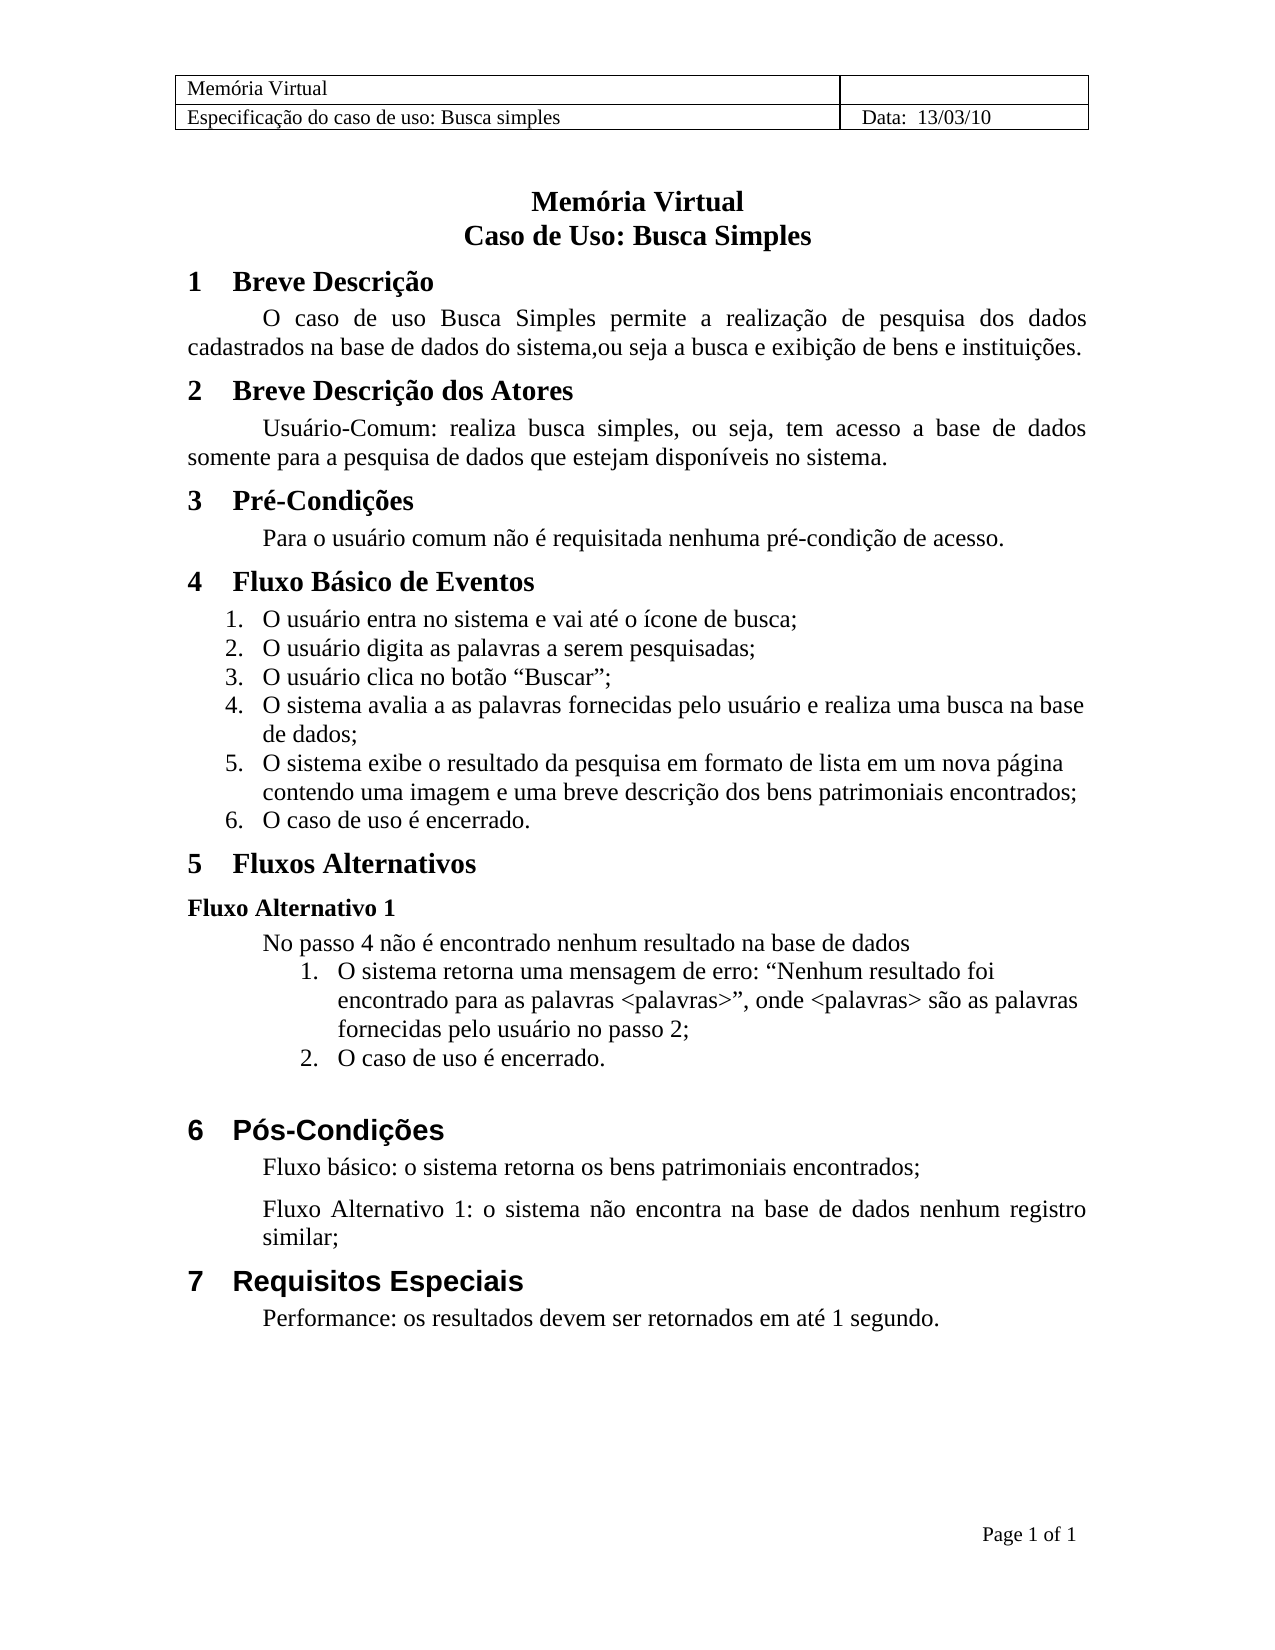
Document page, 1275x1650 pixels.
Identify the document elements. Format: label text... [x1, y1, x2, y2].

subtitle Fluxo Básico de Eventos [187, 564, 1087, 598]
subtitle Requisitos Especiais [187, 1264, 1087, 1297]
text Fluxo básico: o sistema retorna os bens patrimoniais encontrados; [262, 1152, 1087, 1181]
list O sistema avalia a as palavras fornecidas pelo usuário e realiza uma busca na base de dados; [225, 690, 1087, 748]
subtitle Breve Descrição [187, 264, 1087, 297]
list O usuário digita as palavras a serem pesquisadas; [225, 633, 1087, 662]
text Para o usuário comum não é requisitada nenhuma pré-condição de acesso. [187, 523, 1087, 552]
text O caso de uso Busca Simples permite a realização de pesquisa dos dados cadastrados na base de dados do sistema,ou seja a busca e exibição de bens e instituições. [187, 303, 1087, 361]
title Memória Virtual Caso de Uso: Busca Simples [187, 184, 1087, 251]
subtitle Breve Descrição dos Atores [187, 373, 1087, 407]
subtitle Pós-Condições [187, 1113, 1087, 1146]
list O sistema retorna uma mensagem de erro: “Nenhum resultado foi encontrado para as palavras <palavras>”, onde <palavras> são as palavras fornecidas pelo usuário no passo 2; [300, 956, 1087, 1043]
subtitle Pré-Condições [187, 483, 1087, 517]
text Performance: os resultados devem ser retornados em até 1 segundo. [187, 1303, 1087, 1332]
list O usuário clica no botão “Buscar”; [225, 662, 1087, 690]
list O sistema exibe o resultado da pesquisa em formato de lista em um nova página contendo uma imagem e uma breve descrição dos bens patrimoniais encontrados; [225, 748, 1087, 805]
subtitle Fluxo Alternativo 1 [187, 893, 1087, 921]
list O usuário entra no sistema e vai até o ícone de busca; [225, 604, 1087, 633]
text Fluxo Alternativo 1: o sistema não encontra na base de dados nenhum registro similar; [262, 1194, 1087, 1251]
text No passo 4 não é encontrado nenhum resultado na base de dados [187, 928, 1087, 956]
text Usuário-Comum: realiza busca simples, ou seja, tem acesso a base de dados somente para a pesquisa de dados que estejam disponíveis no sistema. [187, 413, 1087, 471]
subtitle Fluxos Alternativos [187, 847, 1087, 880]
list O caso de uso é encerrado. [225, 805, 1087, 834]
list O caso de uso é encerrado. [300, 1043, 1087, 1071]
